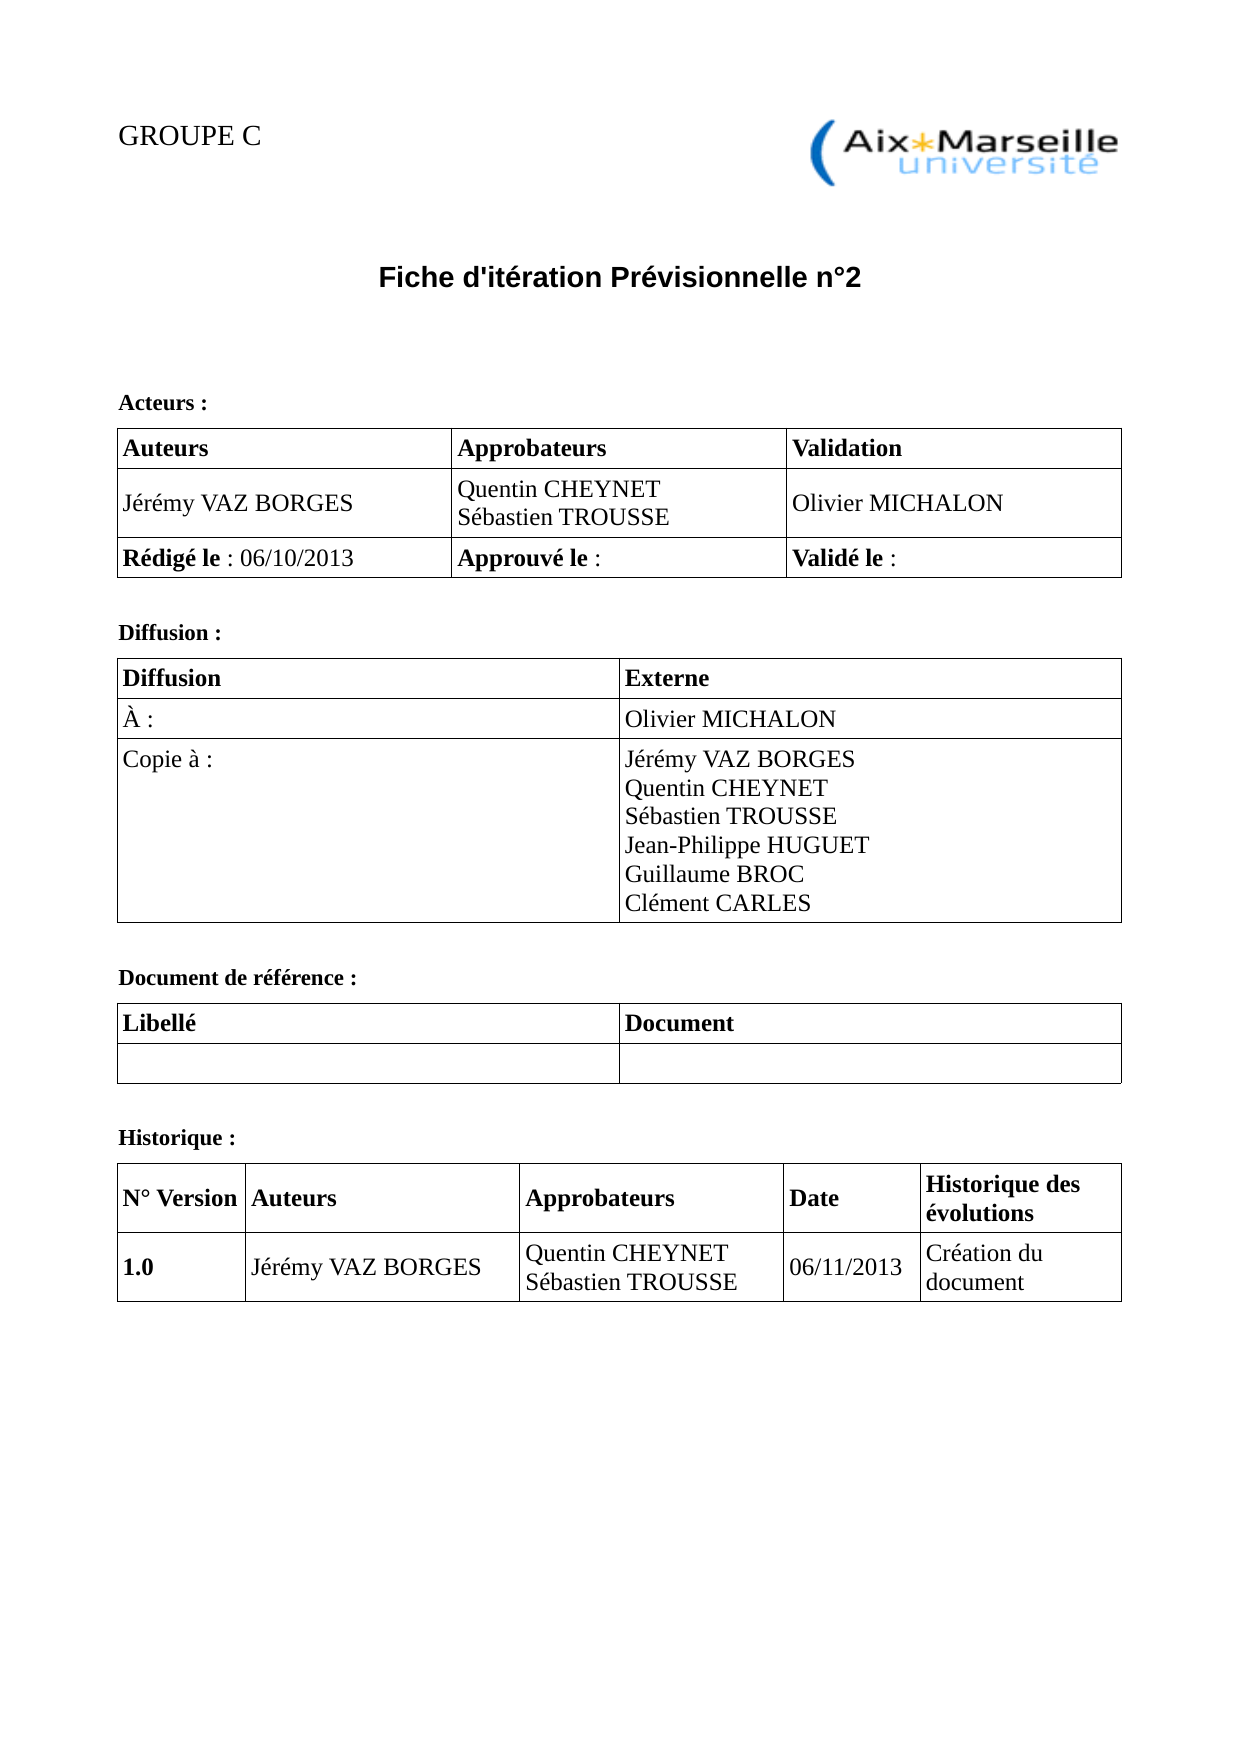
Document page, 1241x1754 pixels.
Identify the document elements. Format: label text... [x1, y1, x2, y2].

table_header Externe [620, 659, 1121, 698]
table_cell Olivier MICHALON [620, 699, 1121, 738]
table_header Libellé [118, 1004, 619, 1043]
table_cell Olivier MICHALON [787, 469, 1121, 537]
text GROUPE C [118, 118, 802, 152]
table_cell Jérémy VAZ BORGES [118, 469, 451, 537]
text Acteurs : [118, 389, 1122, 415]
table_cell Copie à : [118, 739, 619, 922]
text Document de référence : [118, 963, 1122, 990]
table_header Document [620, 1004, 1121, 1043]
table_cell Approuvé le : [452, 538, 786, 577]
table_cell Validé le : [787, 538, 1121, 577]
table_header Auteurs [246, 1164, 519, 1232]
table_cell Quentin CHEYNET Sébastien TROUSSE [520, 1233, 783, 1301]
table_cell 06/11/2013 [784, 1233, 920, 1301]
table_header Date [784, 1164, 920, 1232]
table_cell Création du document [921, 1233, 1121, 1301]
subtitle Fiche d'itération Prévisionnelle n°2 [118, 260, 1122, 294]
table_cell 1.0 [118, 1233, 245, 1301]
table_header Auteurs [118, 429, 451, 468]
text Diffusion : [118, 619, 1122, 645]
table_cell Jérémy VAZ BORGES Quentin CHEYNET Sébastien TROUSSE Jean-Philippe HUGUET Guillaume BROC Clément CARLES [620, 739, 1121, 922]
table_header Historique des évolutions [921, 1164, 1121, 1232]
text Historique : [118, 1124, 1122, 1151]
table_cell Jérémy VAZ BORGES [246, 1233, 519, 1301]
table_header Approbateurs [520, 1164, 783, 1232]
table_header Approbateurs [452, 429, 786, 468]
table_cell Rédigé le : 06/10/2013 [118, 538, 451, 577]
table_header N° Version [118, 1164, 245, 1232]
table_cell À : [118, 699, 619, 738]
table_cell [118, 1044, 619, 1083]
table_cell [620, 1044, 1121, 1083]
table_cell Quentin CHEYNET Sébastien TROUSSE [452, 469, 786, 537]
table_header Diffusion [118, 659, 619, 698]
table_header Validation [787, 429, 1121, 468]
